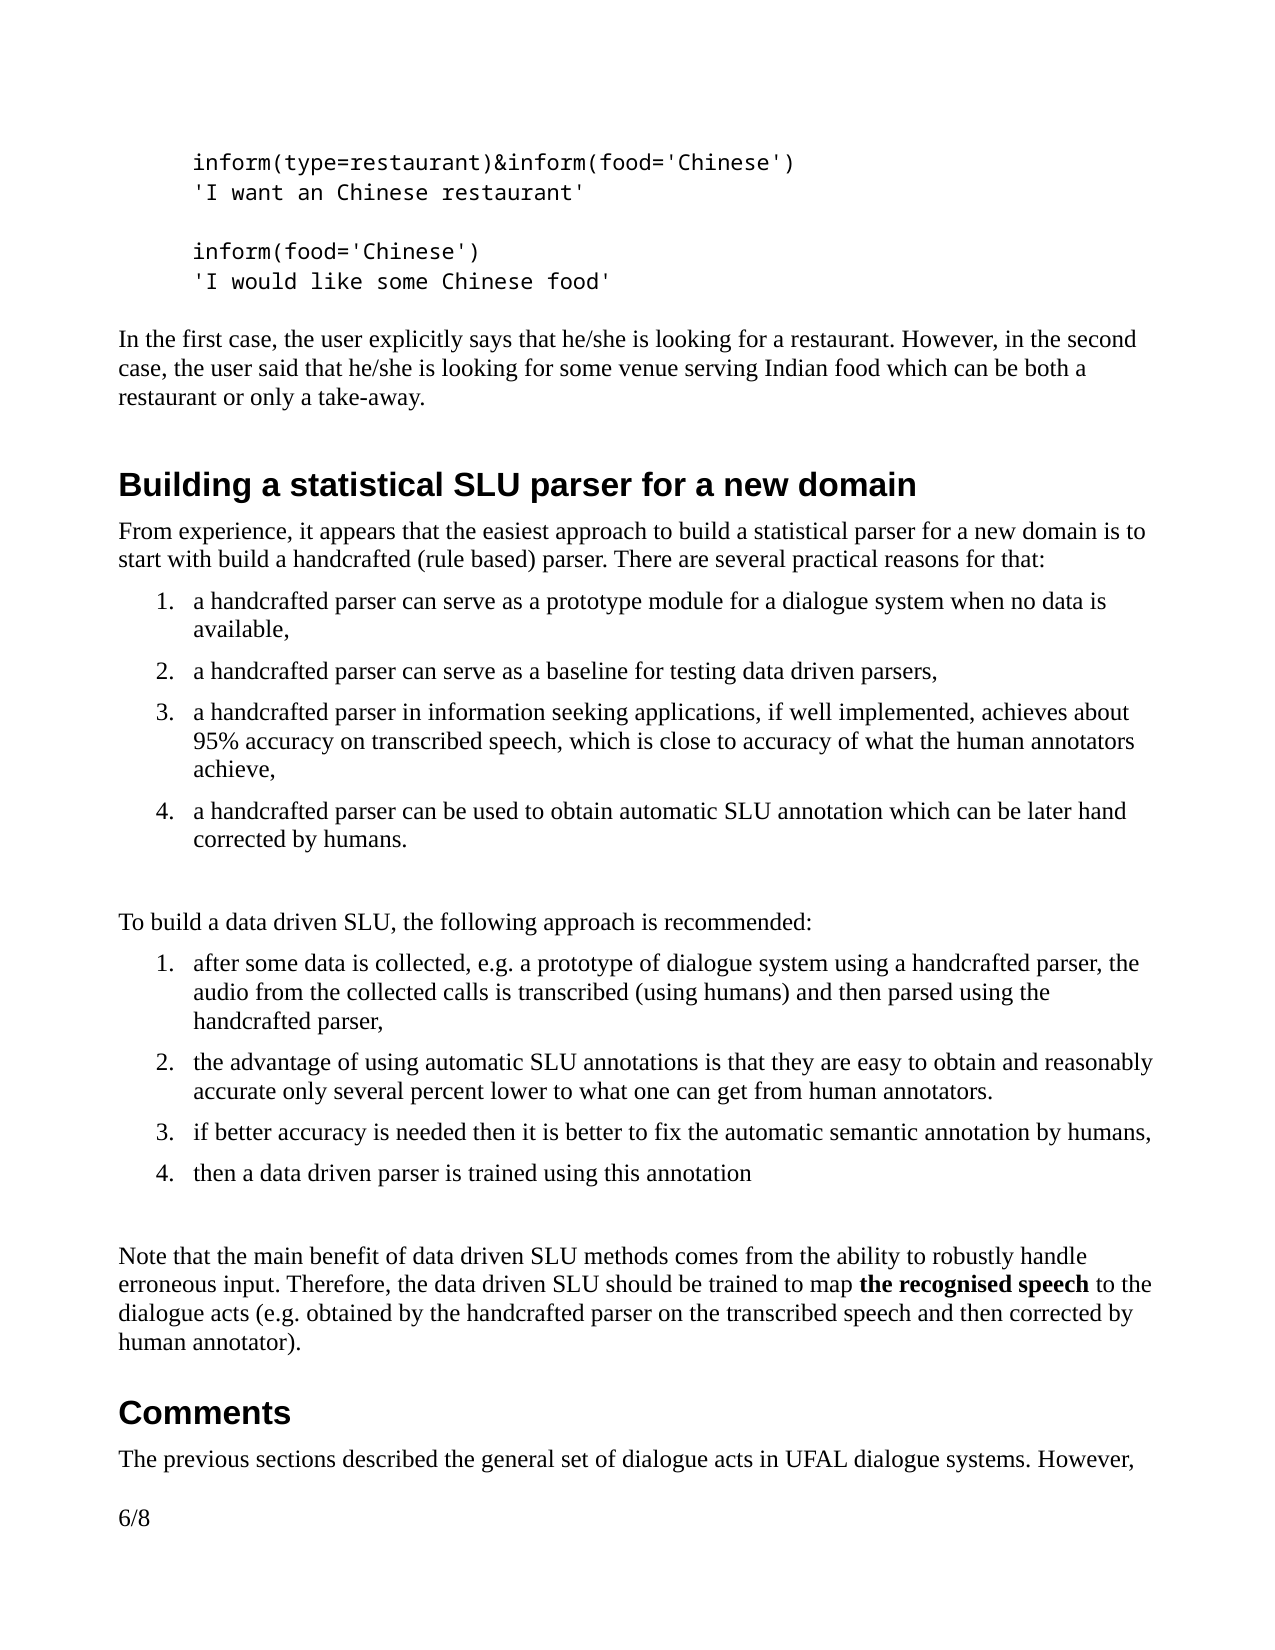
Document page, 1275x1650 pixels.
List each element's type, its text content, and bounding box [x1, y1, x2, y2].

list after some data is collected, e.g. a prototype of dialogue system using a handcrafted parser, the audio from the collected calls is transcribed (using humans) and then parsed using the handcrafted parser, [156, 948, 1157, 1034]
list a handcrafted parser can serve as a prototype module for a dialogue system when no data is available, [156, 586, 1157, 643]
subtitle Building a statistical SLU parser for a new domain [118, 464, 1157, 503]
text From experience, it appears that the easiest approach to build a statistical parser for a new domain is to start with build a handcrafted (rule based) parser. There are several practical reasons for that: [118, 516, 1157, 573]
list a handcrafted parser in information seeking applications, if well implemented, achieves about 95% accuracy on transcribed speech, which is close to accuracy of what the human annotators achieve, [156, 697, 1157, 783]
text The previous sections described the general set of dialogue acts in UFAL dialogue systems. However, [118, 1444, 1157, 1473]
text inform(food='Chinese') [192, 236, 1157, 266]
list if better accuracy is needed then it is better to fix the automatic semantic annotation by humans, [156, 1117, 1157, 1146]
text Note that the main benefit of data driven SLU methods comes from the ability to robustly handle erroneous input. Therefore, the data driven SLU should be trained to map the recognised speech to the dialogue acts (e.g. obtained by the handcrafted parser on the transcribed speech and then corrected by human annotator). [118, 1241, 1157, 1356]
text 'I want an Chinese restaurant' [192, 177, 1157, 206]
list a handcrafted parser can serve as a baseline for testing data driven parsers, [156, 656, 1157, 684]
text 'I would like some Chinese food' [192, 266, 1157, 296]
text To build a data driven SLU, the following approach is recommended: [118, 907, 1157, 936]
text In the first case, the user explicitly says that he/she is looking for a restaurant. However, in the second case, the user said that he/she is looking for some venue serving Indian food which can be both a restaurant or only a take-away. [118, 324, 1157, 411]
subtitle Comments [118, 1393, 1157, 1432]
text inform(type=restaurant)&inform(food='Chinese') [192, 147, 1157, 177]
list then a data driven parser is trained using this annotation [156, 1158, 1157, 1187]
list the advantage of using automatic SLU annotations is that they are easy to obtain and reasonably accurate only several percent lower to what one can get from human annotators. [156, 1047, 1157, 1104]
list a handcrafted parser can be used to obtain automatic SLU annotation which can be later hand corrected by humans. [156, 796, 1157, 853]
